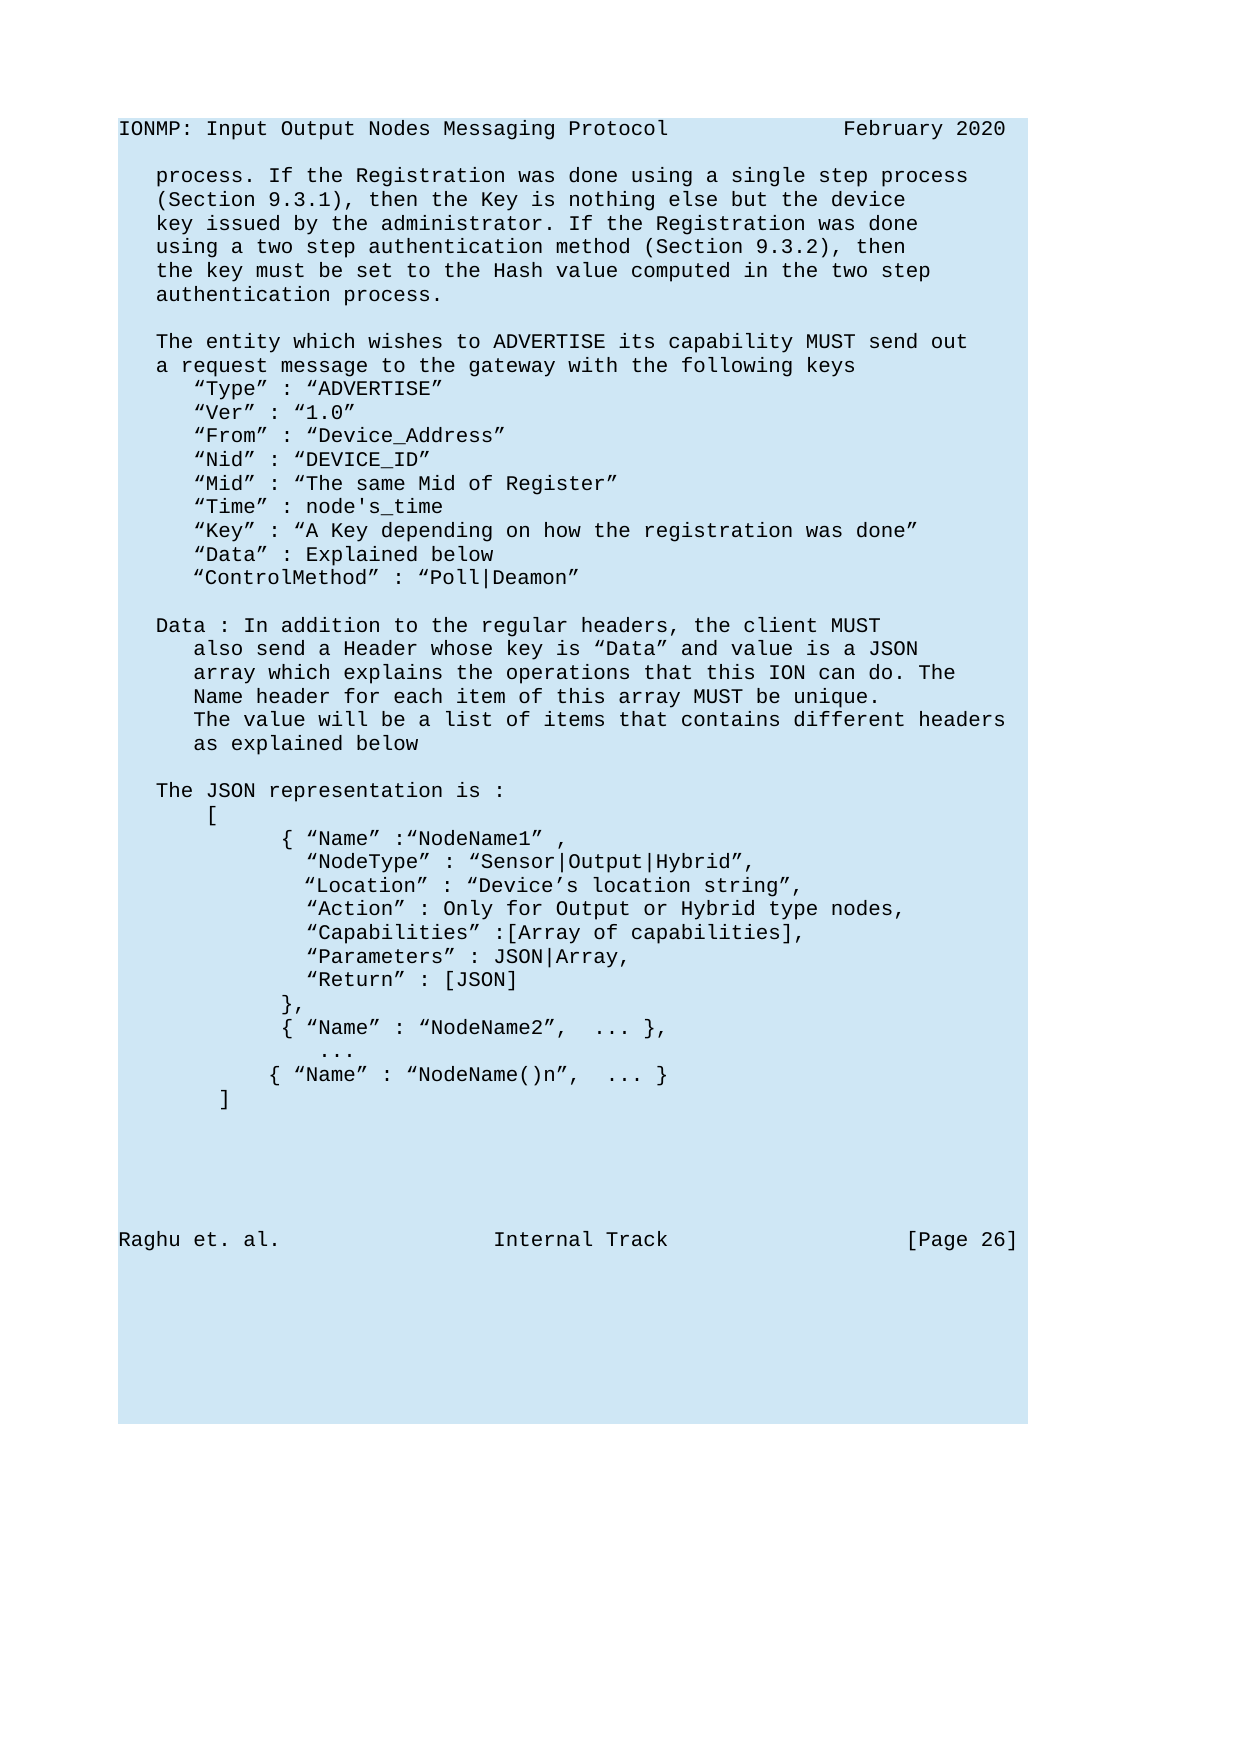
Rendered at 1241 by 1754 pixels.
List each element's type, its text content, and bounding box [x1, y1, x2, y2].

text “Return” : [JSON] [118, 969, 1028, 993]
text Raghu et. al. Internal Track [Page 26] [118, 1229, 1028, 1253]
text The JSON representation is : [118, 780, 1028, 804]
text Data : In addition to the regular headers, the client MUST also send a Header whose key is “Data” and value is a JSON array which explains the operations that this ION can do. The Name header for each item of this array MUST be unique. The value will be a list of items that contains different headers as explained below [118, 615, 1028, 780]
text “Nid” : “DEVICE_ID” [118, 449, 1028, 473]
text process. If the Registration was done using a single step process (Section 9.3.1), then the Key is nothing else but the device key issued by the administrator. If the Registration was done [118, 165, 1028, 236]
text }, { “Name” : “NodeName2”, ... }, [118, 993, 1028, 1040]
text “Time” : node's_time [118, 496, 1028, 520]
text “ControlMethod” : “Poll|Deamon” [118, 567, 1028, 591]
text “Key” : “A Key depending on how the registration was done” “Data” : Explained below [118, 520, 1028, 567]
text IONMP: Input Output Nodes Messaging Protocol February 2020 [118, 118, 1028, 142]
text { “Name” :“NodeName1” , [118, 827, 1028, 851]
text “Ver” : “1.0” [118, 402, 1028, 426]
text ] [118, 1088, 1028, 1111]
text [ [118, 804, 1028, 827]
text the key must be set to the Hash value computed in the two step authentication process. [118, 260, 1028, 307]
text ... [118, 1040, 1028, 1064]
text “Capabilities” :[Array of capabilities], [118, 922, 1028, 946]
text The entity which wishes to ADVERTISE its capability MUST send out a request message to the gateway with the following keys [118, 331, 1028, 378]
text “NodeType” : “Sensor|Output|Hybrid”, “Location” : “Device’s location string”, “Action” : Only for Output or Hybrid type nodes, [118, 851, 1028, 922]
text using a two step authentication method (Section 9.3.2), then [118, 236, 1028, 260]
text “Mid” : “The same Mid of Register” [118, 473, 1028, 496]
text “Type” : “ADVERTISE” [118, 378, 1028, 402]
text “From” : “Device_Address” [118, 426, 1028, 449]
text “Parameters” : JSON|Array, [118, 946, 1028, 969]
text { “Name” : “NodeName()n”, ... } [118, 1064, 1028, 1088]
